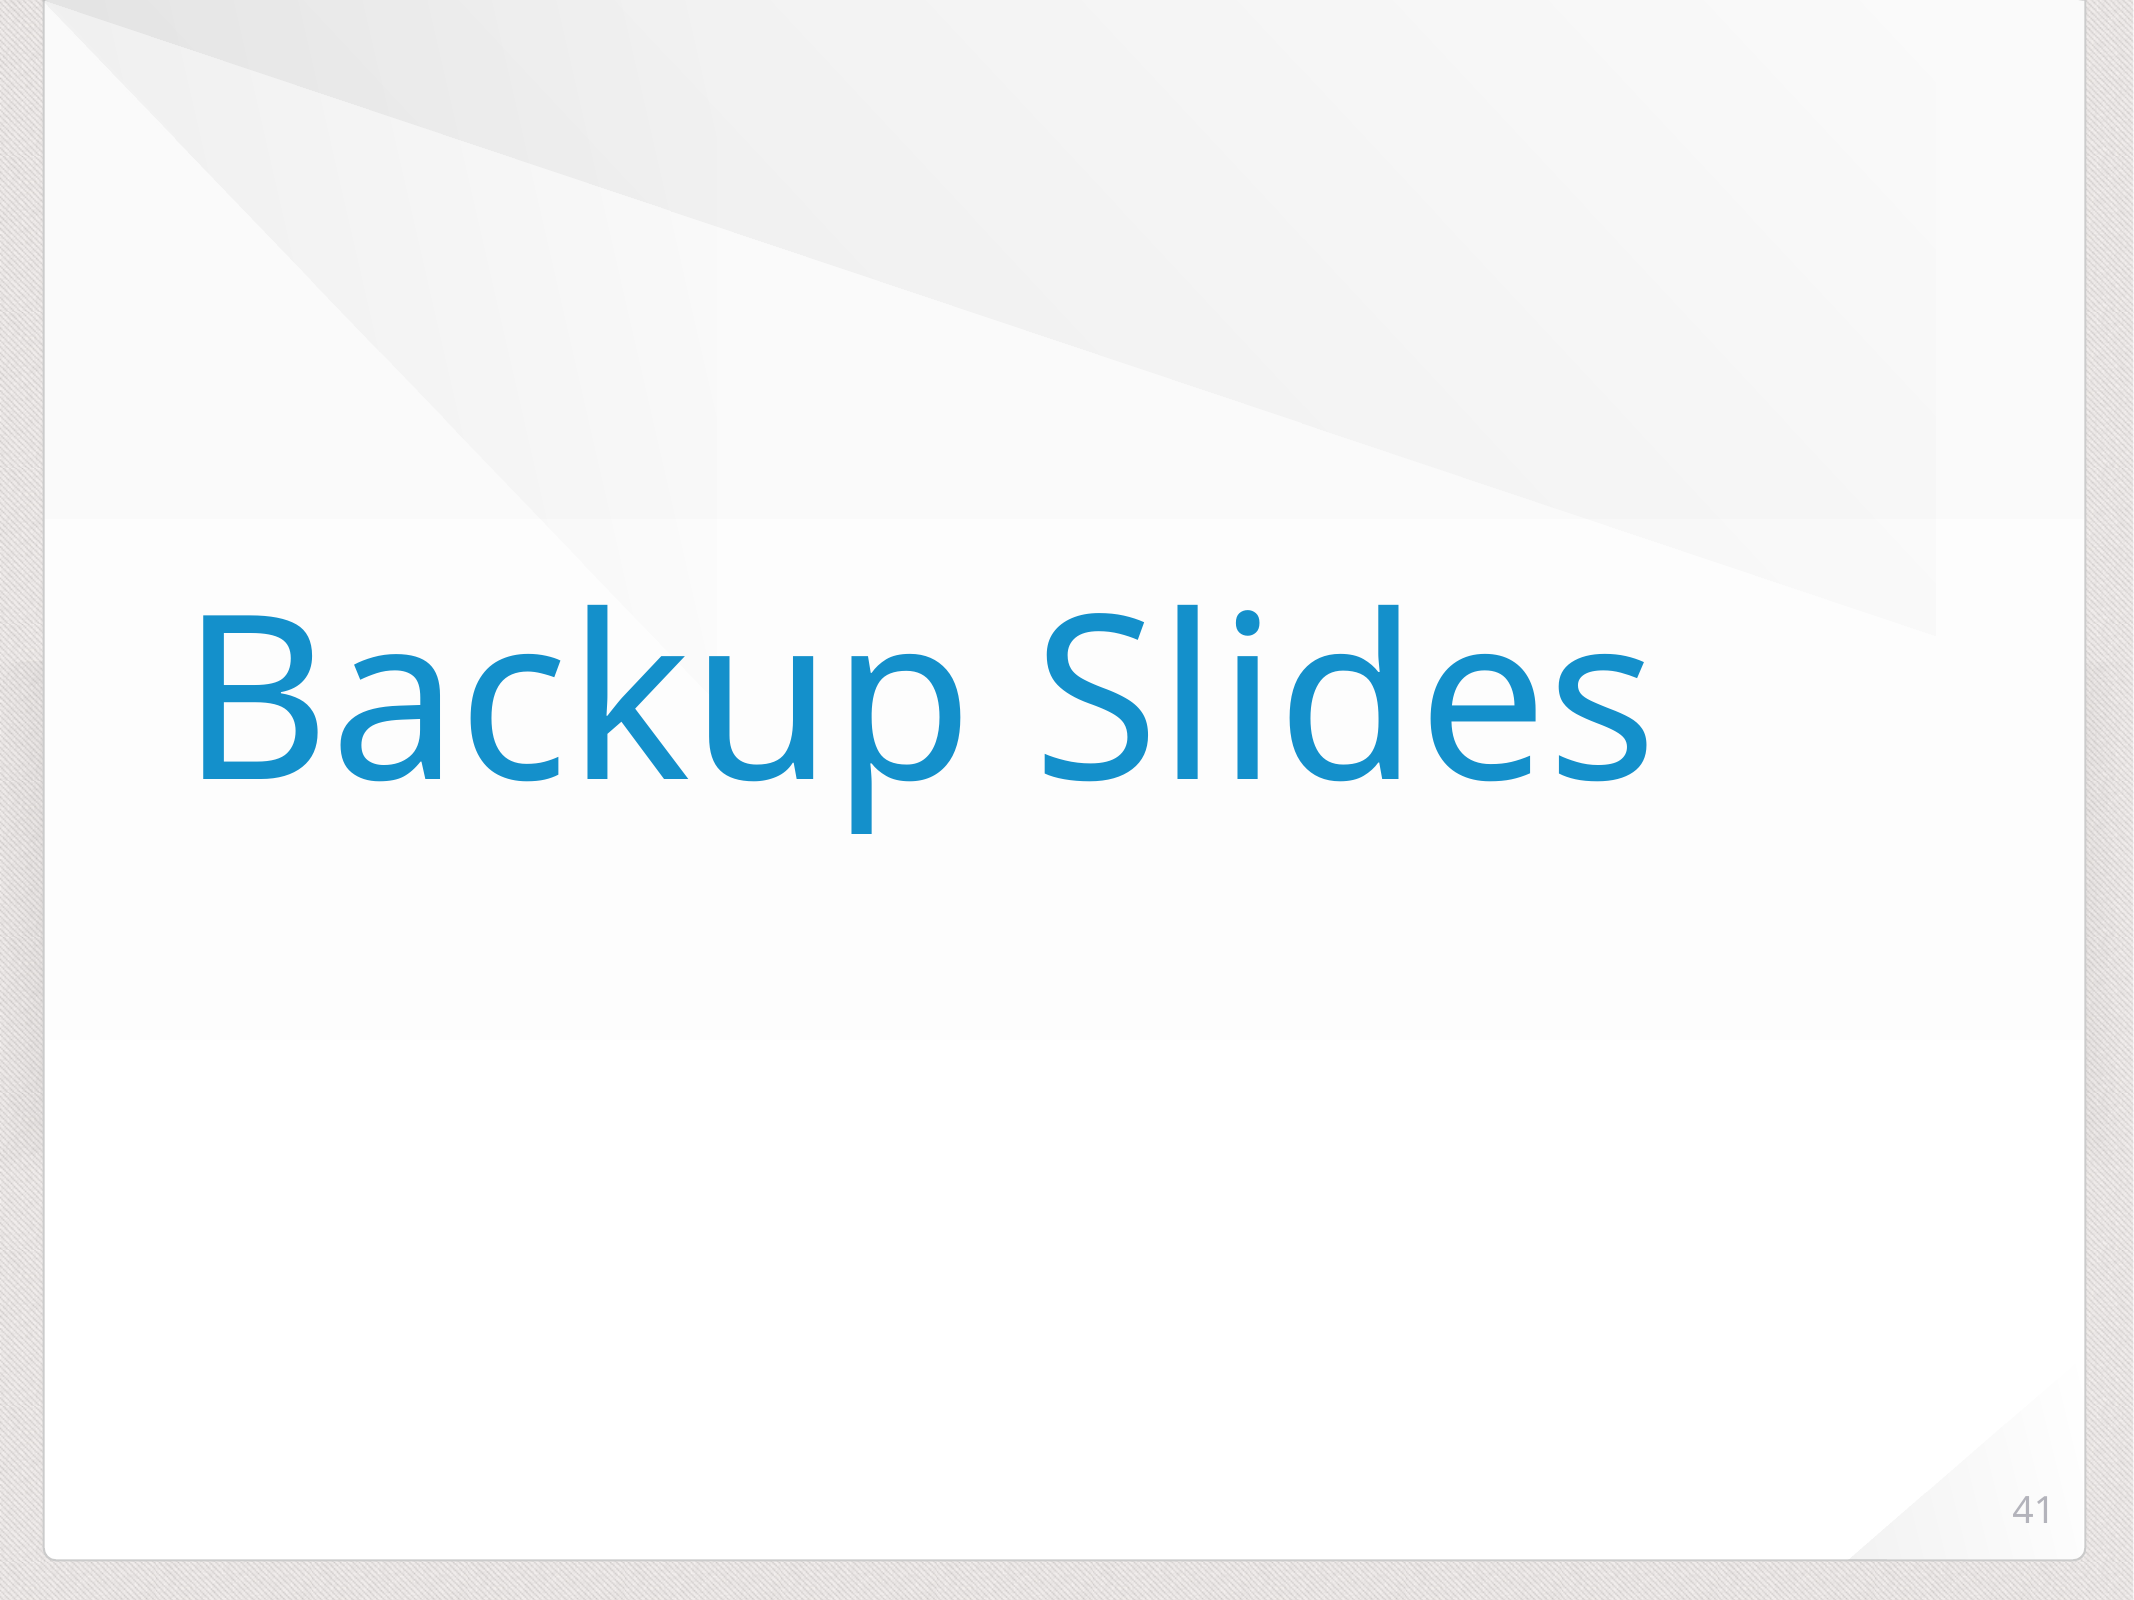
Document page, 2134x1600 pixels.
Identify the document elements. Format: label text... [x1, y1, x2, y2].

slide_number [1909, 1476, 2071, 1548]
picture [0, 0, 2134, 1600]
title Backup Slides [181, 270, 1953, 1105]
